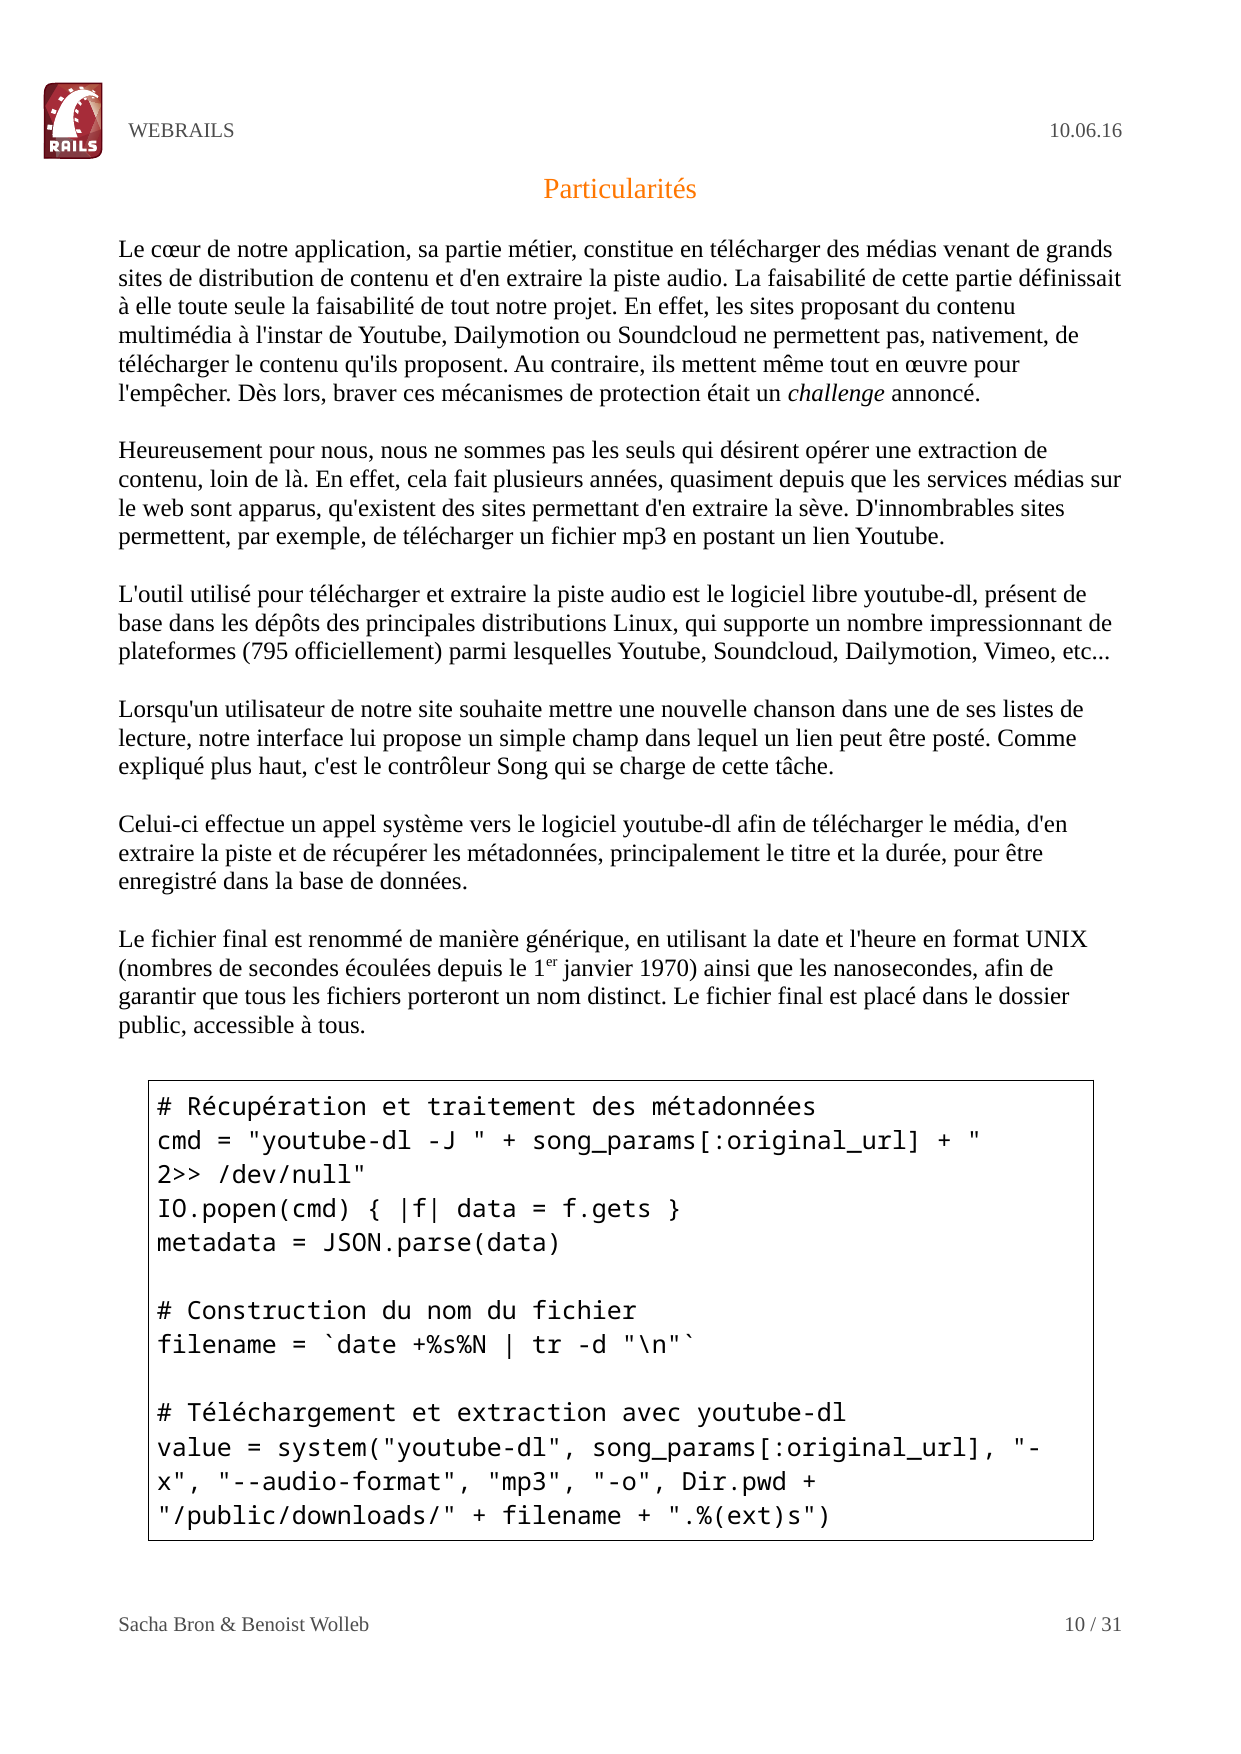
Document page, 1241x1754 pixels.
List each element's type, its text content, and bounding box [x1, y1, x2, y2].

text metadata = JSON.parse(data) [157, 1225, 1084, 1259]
text IO.popen(cmd) { |f| data = f.gets } [157, 1191, 1084, 1225]
subtitle Particularités [118, 172, 1122, 205]
text Lorsqu'un utilisateur de notre site souhaite mettre une nouvelle chanson dans une de ses listes de lecture, notre interface lui propose un simple champ dans lequel un lien peut être posté. Comme expliqué plus haut, c'est le contrôleur Song qui se charge de cette tâche. [118, 694, 1122, 780]
text filename = `date +%s%N | tr -d "\n"` [157, 1327, 1084, 1361]
text # Récupération et traitement des métadonnées [157, 1088, 1084, 1123]
text cmd = "youtube-dl -J " + song_params[:original_url] + " 2>> /dev/null" [157, 1123, 1084, 1191]
text # Construction du nom du fichier [157, 1293, 1084, 1327]
text # Téléchargement et extraction avec youtube-dl [157, 1395, 1084, 1429]
text Heureusement pour nous, nous ne sommes pas les seuls qui désirent opérer une extraction de contenu, loin de là. En effet, cela fait plusieurs années, quasiment depuis que les services médias sur le web sont apparus, qu'existent des sites permettant d'en extraire la sève. D'innombrables sites permettent, par exemple, de télécharger un fichier mp3 en postant un lien Youtube. [118, 435, 1122, 550]
text L'outil utilisé pour télécharger et extraire la piste audio est le logiciel libre youtube-dl, présent de base dans les dépôts des principales distributions Linux, qui supporte un nombre impressionnant de plateformes (795 officiellement) parmi lesquelles Youtube, Soundcloud, Dailymotion, Vimeo, etc... [118, 579, 1122, 665]
text Celui-ci effectue un appel système vers le logiciel youtube-dl afin de télécharger le média, d'en extraire la piste et de récupérer les métadonnées, principalement le titre et la durée, pour être enregistré dans la base de données. [118, 809, 1122, 895]
text Le cœur de notre application, sa partie métier, constitue en télécharger des médias venant de grands sites de distribution de contenu et d'en extraire la piste audio. La faisabilité de cette partie définissait à elle toute seule la faisabilité de tout notre projet. En effet, les sites proposant du contenu multimédia à l'instar de Youtube, Dailymotion ou Soundcloud ne permettent pas, nativement, de télécharger le contenu qu'ils proposent. Au contraire, ils mettent même tout en œuvre pour l'empêcher. Dès lors, braver ces mécanismes de protection était un challenge annoncé. [118, 234, 1122, 406]
text value = system("youtube-dl", song_params[:original_url], "-x", "--audio-format", "mp3", "-o", Dir.pwd + "/public/downloads/" + filename + ".%(ext)s") [157, 1429, 1084, 1531]
text Le fichier final est renommé de manière générique, en utilisant la date et l'heure en format UNIX (nombres de secondes écoulées depuis le 1er janvier 1970) ainsi que les nanosecondes, afin de garantir que tous les fichiers porteront un nom distinct. Le fichier final est placé dans le dossier public, accessible à tous. [118, 924, 1122, 1039]
